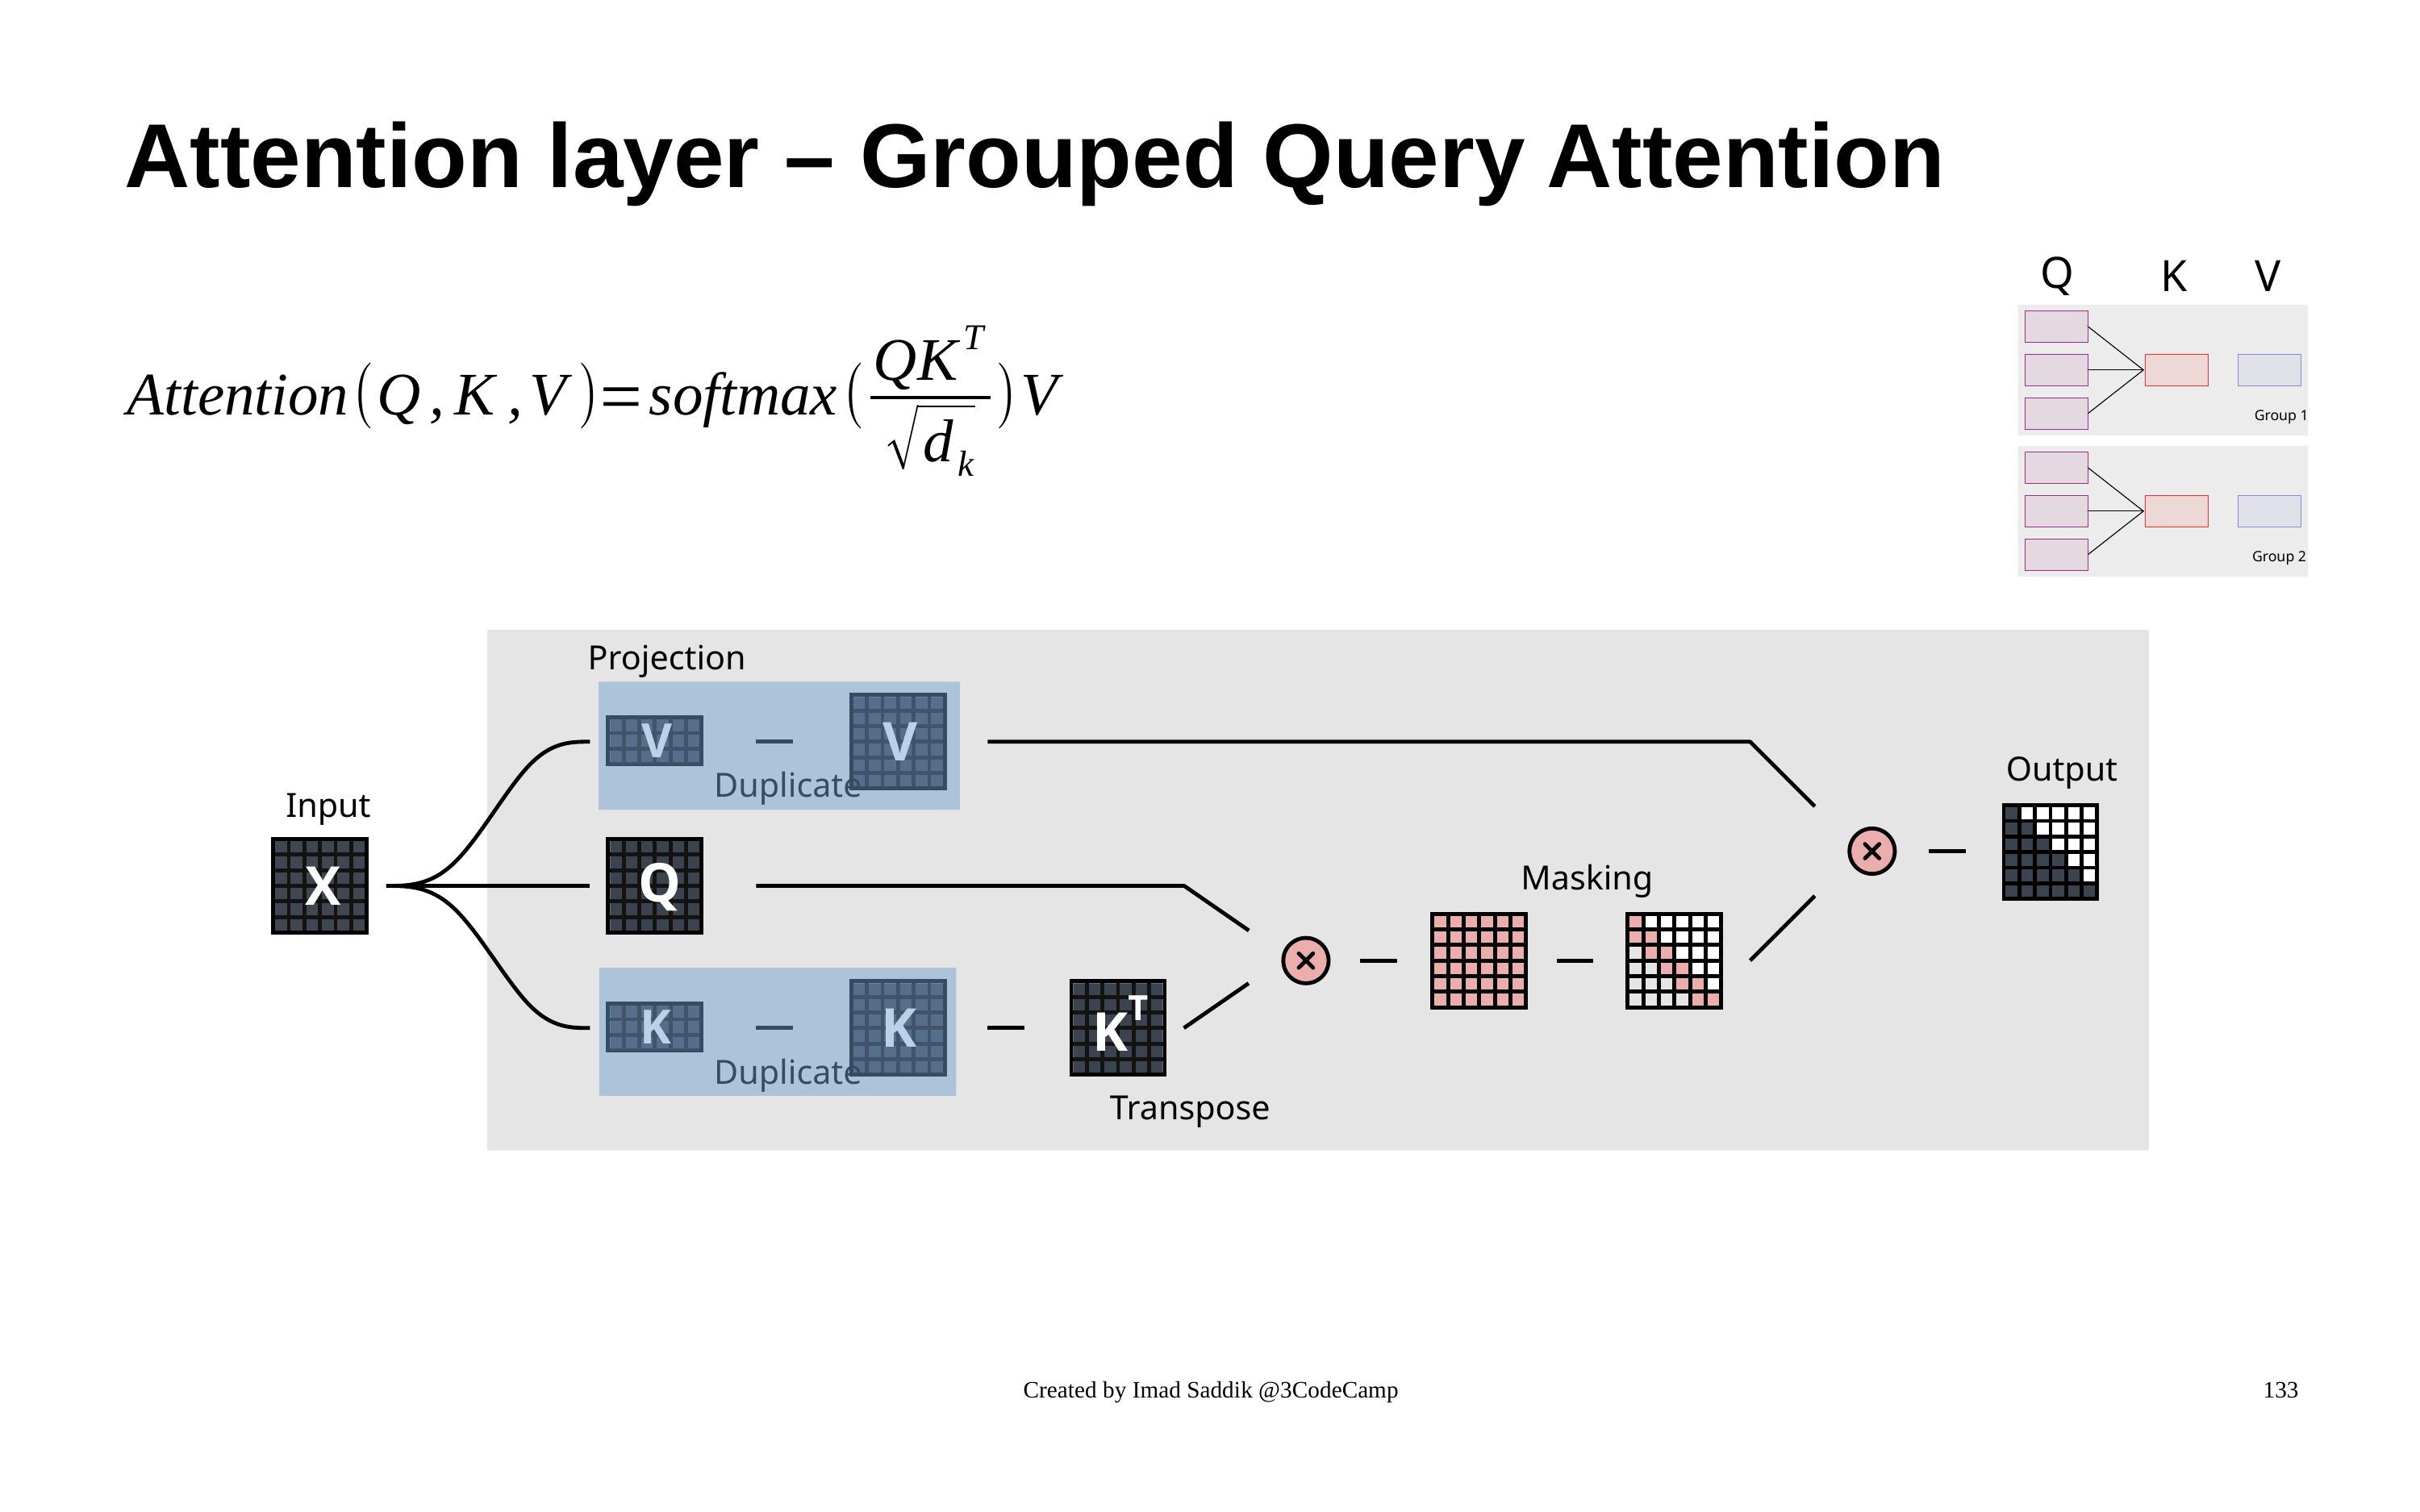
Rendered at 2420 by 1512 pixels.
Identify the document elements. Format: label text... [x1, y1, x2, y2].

text_box [599, 968, 957, 1096]
picture [190, 220, 2360, 1288]
chart [121, 317, 1067, 485]
text_box Attention layer – Grouped Query Attention [112, 61, 2179, 251]
text_box [599, 681, 961, 810]
